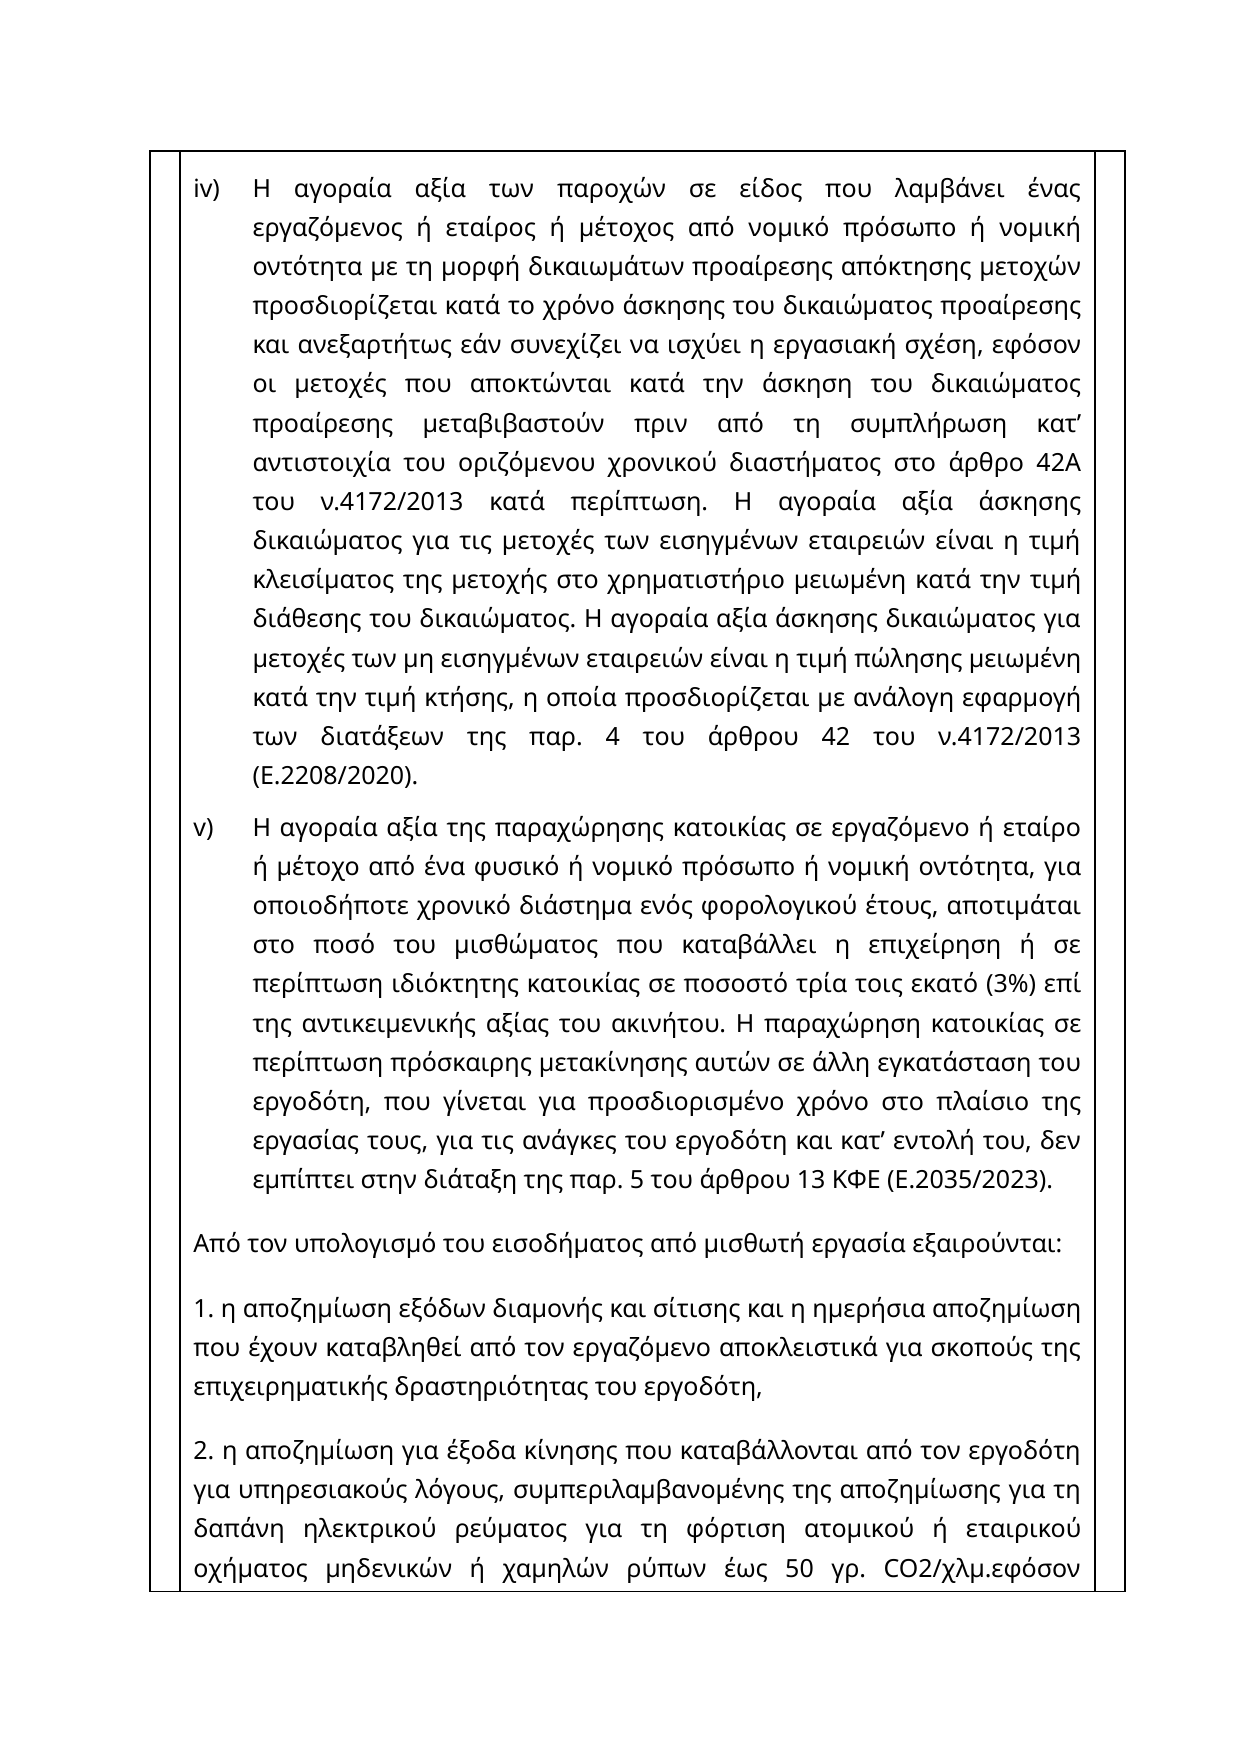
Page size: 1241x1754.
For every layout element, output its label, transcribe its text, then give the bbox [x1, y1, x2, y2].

table_header [151, 152, 179, 1591]
table_header [1096, 152, 1124, 1591]
table_header iv) Η αγοραία αξία των παροχών σε είδος που λαμβάνει ένας εργαζόμενος ή εταίρος ή μέτοχος από νομικό πρόσωπο ή νομική οντότητα με τη μορφή δικαιωμάτων προαίρεσης απόκτησης μετοχών προσδιορίζεται κατά το χρόνο άσκησης του δικαιώματος προαίρεσης και ανεξαρτήτως εάν συνεχίζει να ισχύει η εργασιακή σχέση, εφόσον οι μετοχές που αποκτώνται κατά την άσκηση του δικαιώματος προαίρεσης μεταβιβαστούν πριν από τη συμπλήρωση κατ’ αντιστοιχία του οριζόμενου χρονικού διαστήματος στο άρθρο 42Α του ν.4172/2013 κατά περίπτωση. Η αγοραία αξία άσκησης δικαιώματος για τις μετοχές των εισηγμένων εταιρειών είναι η τιμή κλεισίματος της μετοχής στο χρηματιστήριο μειωμένη κατά την τιμή διάθεσης του δικαιώματος. Η αγοραία αξία άσκησης δικαιώματος για μετοχές των μη εισηγμένων εταιρειών είναι η τιμή πώλησης μειωμένη κατά την τιμή κτήσης, η οποία προσδιορίζεται με ανάλογη εφαρμογή των διατάξεων της παρ. 4 του άρθρου 42 του ν.4172/2013 (Ε.2208/2020). v) Η αγοραία αξία της παραχώρησης κατοικίας σε εργαζόμενο ή εταίρο ή μέτοχο από ένα φυσικό ή νομικό πρόσωπο ή νομική οντότητα, για οποιοδήποτε χρονικό διάστημα ενός φορολογικού έτους, αποτιμάται στο ποσό του μισθώματος που καταβάλλει η επιχείρηση ή σε περίπτωση ιδιόκτητης κατοικίας σε ποσοστό τρία τοις εκατό (3%) επί της αντικειμενικής αξίας του ακινήτου. Η παραχώρηση κατοικίας σε περίπτωση πρόσκαιρης μετακίνησης αυτών σε άλλη εγκατάσταση του εργοδότη, που γίνεται για προσδιορισμένο χρόνο στο πλαίσιο της εργασίας τους, για τις ανάγκες του εργοδότη και κατ’ εντολή του, δεν εμπίπτει στην διάταξη της παρ. 5 του άρθρου 13 ΚΦΕ (Ε.2035/2023). Από τον υπολογισμό του εισοδήματος από μισθωτή εργασία εξαιρούνται: 1. η αποζημίωση εξόδων διαμονής και σίτισης και η ημερήσια αποζημίωση που έχουν καταβληθεί από τον εργαζόμενο αποκλειστικά για σκοπούς της επιχειρηματικής δραστηριότητας του εργοδότη, 2. η αποζημίωση για έξοδα κίνησης που καταβάλλονται από τον εργοδότη για υπηρεσιακούς λόγους, συμπεριλαμβανομένης της αποζημίωσης για τη δαπάνη ηλεκτρικού ρεύματος για τη φόρτιση ατομικού ή εταιρικού οχήματος μηδενικών ή χαμηλών ρύπων έως 50 γρ. CO2/χλμ.εφόσον [181, 152, 1094, 1591]
